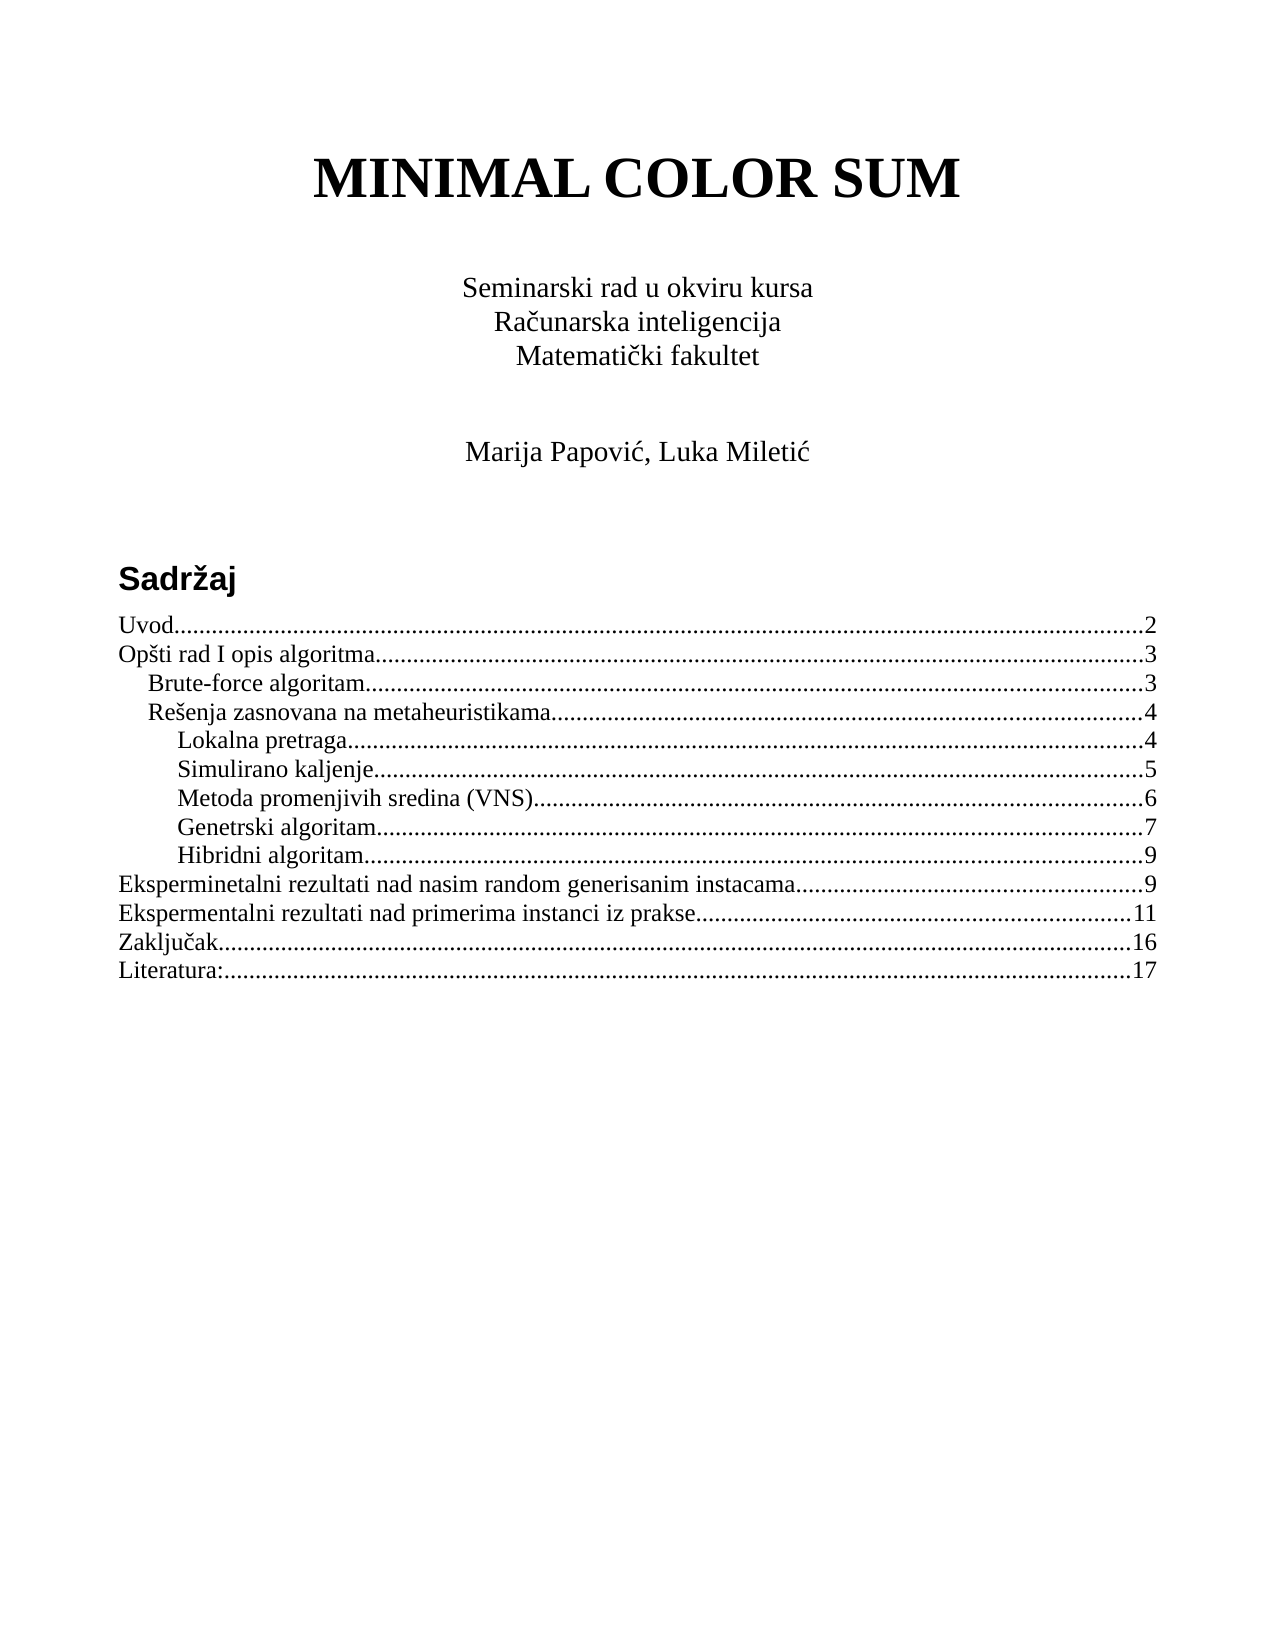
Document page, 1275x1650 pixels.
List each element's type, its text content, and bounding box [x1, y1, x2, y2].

text Literatura: 17 [118, 955, 1157, 984]
text Eksperminetalni rezultati nad nasim random generisanim instacama 9 [118, 869, 1157, 898]
title MINIMAL COLOR SUM [118, 143, 1157, 210]
text Ekspermentalni rezultati nad primerima instanci iz prakse 11 [118, 898, 1157, 927]
text Hibridni algoritam 9 [177, 840, 1157, 869]
text Seminarski rad u okviru kursa Računarska inteligencija Matematički fakultet [118, 271, 1157, 371]
text Metoda promenjivih sredina (VNS) 6 [177, 783, 1157, 812]
text Brute-force algoritam 3 [148, 668, 1157, 697]
subtitle Sadržaj [118, 559, 1157, 598]
text Uvod 2 [118, 610, 1157, 639]
text Opšti rad I opis algoritma 3 [118, 639, 1157, 668]
text Genetrski algoritam 7 [177, 812, 1157, 840]
text Zaključak 16 [118, 927, 1157, 955]
text Marija Papović, Luka Miletić [118, 434, 1157, 467]
text Lokalna pretraga 4 [177, 725, 1157, 754]
text Simulirano kaljenje 5 [177, 754, 1157, 783]
text Rešenja zasnovana na metaheuristikama 4 [148, 697, 1157, 725]
